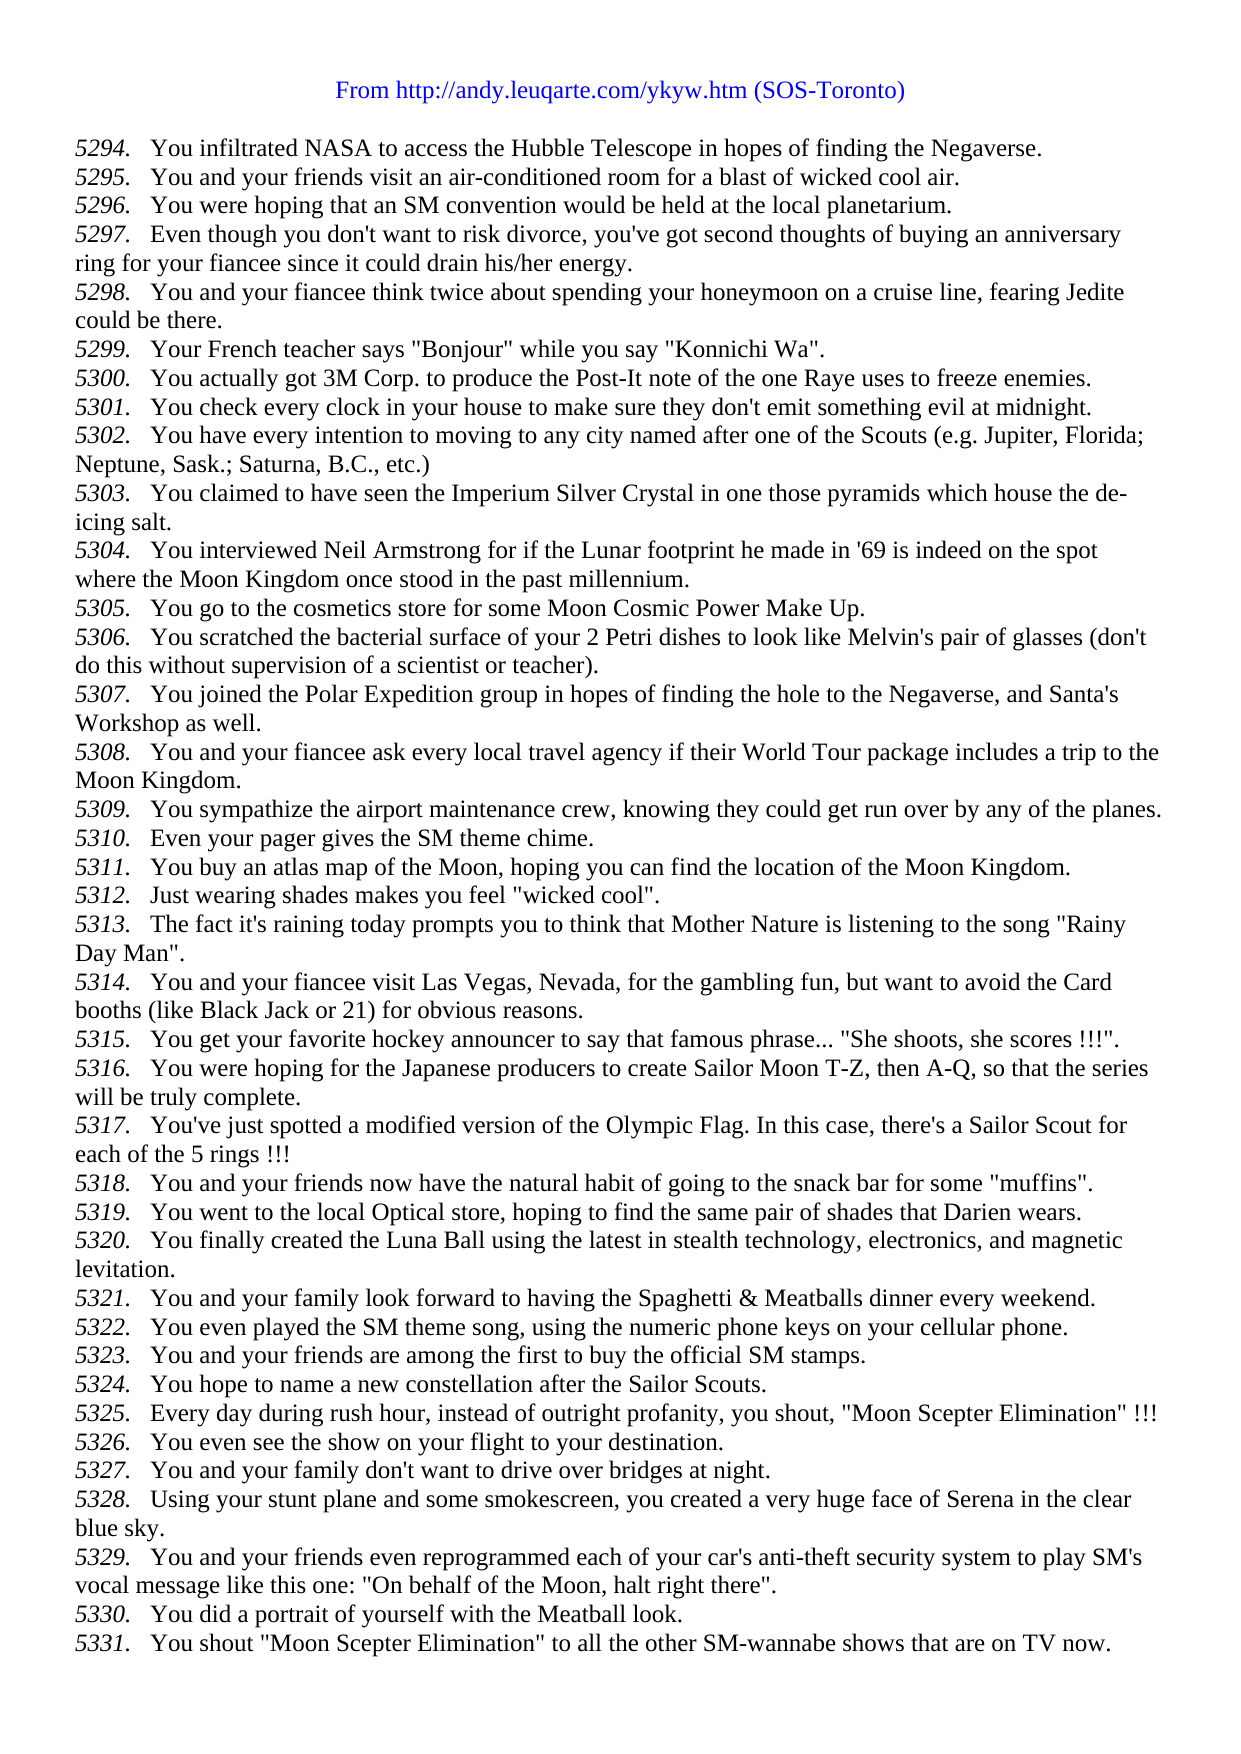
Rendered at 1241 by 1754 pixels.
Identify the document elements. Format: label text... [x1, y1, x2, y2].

list You and your friends visit an air-conditioned room for a blast of wicked cool air. [75, 162, 1165, 190]
list You buy an atlas map of the Moon, hoping you can find the location of the Moon Kingdom. [75, 852, 1165, 880]
list You were hoping that an SM convention would be held at the local planetarium. [75, 190, 1165, 219]
list Even your pager gives the SM theme chime. [75, 823, 1165, 852]
list You finally created the Luna Ball using the latest in stealth technology, electronics, and magnetic levitation. [75, 1225, 1165, 1283]
list You interviewed Neil Armstrong for if the Lunar footprint he made in '69 is indeed on the spot where the Moon Kingdom once stood in the past millennium. [75, 535, 1165, 593]
list You went to the local Optical store, hoping to find the same pair of shades that Darien wears. [75, 1197, 1165, 1225]
list You and your family don't want to drive over bridges at night. [75, 1455, 1165, 1484]
list Your French teacher says "Bonjour" while you say "Konnichi Wa". [75, 334, 1165, 363]
list You and your friends even reprogrammed each of your car's anti-theft security system to play SM's vocal message like this one: "On behalf of the Moon, halt right there". [75, 1542, 1165, 1599]
list You joined the Polar Expedition group in hopes of finding the hole to the Negaverse, and Santa's Workshop as well. [75, 679, 1165, 737]
list Every day during rush hour, instead of outright profanity, you shout, "Moon Scepter Elimination" !!! [75, 1398, 1165, 1427]
list You were hoping for the Japanese producers to create Sailor Moon T-Z, then A-Q, so that the series will be truly complete. [75, 1053, 1165, 1110]
list You check every clock in your house to make sure they don't emit something evil at midnight. [75, 392, 1165, 420]
list You hope to name a new constellation after the Sailor Scouts. [75, 1369, 1165, 1398]
list You have every intention to moving to any city named after one of the Scouts (e.g. Jupiter, Florida; Neptune, Sask.; Saturna, B.C., etc.) [75, 420, 1165, 478]
list You and your family look forward to having the Spaghetti & Meatballs dinner every weekend. [75, 1283, 1165, 1312]
list Even though you don't want to risk divorce, you've got second thoughts of buying an anniversary ring for your fiancee since it could drain his/her energy. [75, 219, 1165, 277]
list You claimed to have seen the Imperium Silver Crystal in one those pyramids which house the de-icing salt. [75, 478, 1165, 535]
list You even played the SM theme song, using the numeric phone keys on your cellular phone. [75, 1312, 1165, 1340]
list You even see the show on your flight to your destination. [75, 1427, 1165, 1455]
list You actually got 3M Corp. to produce the Post-It note of the one Raye uses to freeze enemies. [75, 363, 1165, 392]
list You go to the cosmetics store for some Moon Cosmic Power Make Up. [75, 593, 1165, 622]
list You and your friends are among the first to buy the official SM stamps. [75, 1340, 1165, 1369]
list You and your fiancee think twice about spending your honeymoon on a cruise line, fearing Jedite could be there. [75, 277, 1165, 334]
list Using your stunt plane and some smokescreen, you created a very huge face of Serena in the clear blue sky. [75, 1484, 1165, 1542]
list You get your favorite hockey announcer to say that famous phrase... "She shoots, she scores !!!". [75, 1024, 1165, 1053]
list Just wearing shades makes you feel "wicked cool". [75, 880, 1165, 909]
list You and your fiancee ask every local travel agency if their World Tour package includes a trip to the Moon Kingdom. [75, 737, 1165, 794]
list You and your friends now have the natural habit of going to the snack bar for some "muffins". [75, 1168, 1165, 1197]
text From http://andy.leuqarte.com/ykyw.htm (SOS-Toronto) [75, 75, 1165, 104]
list You did a portrait of yourself with the Meatball look. [75, 1599, 1165, 1628]
list You've just spotted a modified version of the Olympic Flag. In this case, there's a Sailor Scout for each of the 5 rings !!! [75, 1110, 1165, 1168]
list You scratched the bacterial surface of your 2 Petri dishes to look like Melvin's pair of glasses (don't do this without supervision of a scientist or teacher). [75, 622, 1165, 679]
list You shout "Moon Scepter Elimination" to all the other SM-wannabe shows that are on TV now. [75, 1628, 1165, 1657]
list You sympathize the airport maintenance crew, knowing they could get run over by any of the planes. [75, 794, 1165, 823]
list The fact it's raining today prompts you to think that Mother Nature is listening to the song "Rainy Day Man". [75, 909, 1165, 967]
list You infiltrated NASA to access the Hubble Telescope in hopes of finding the Negaverse. [75, 133, 1165, 162]
list You and your fiancee visit Las Vegas, Nevada, for the gambling fun, but want to avoid the Card booths (like Black Jack or 21) for obvious reasons. [75, 967, 1165, 1024]
